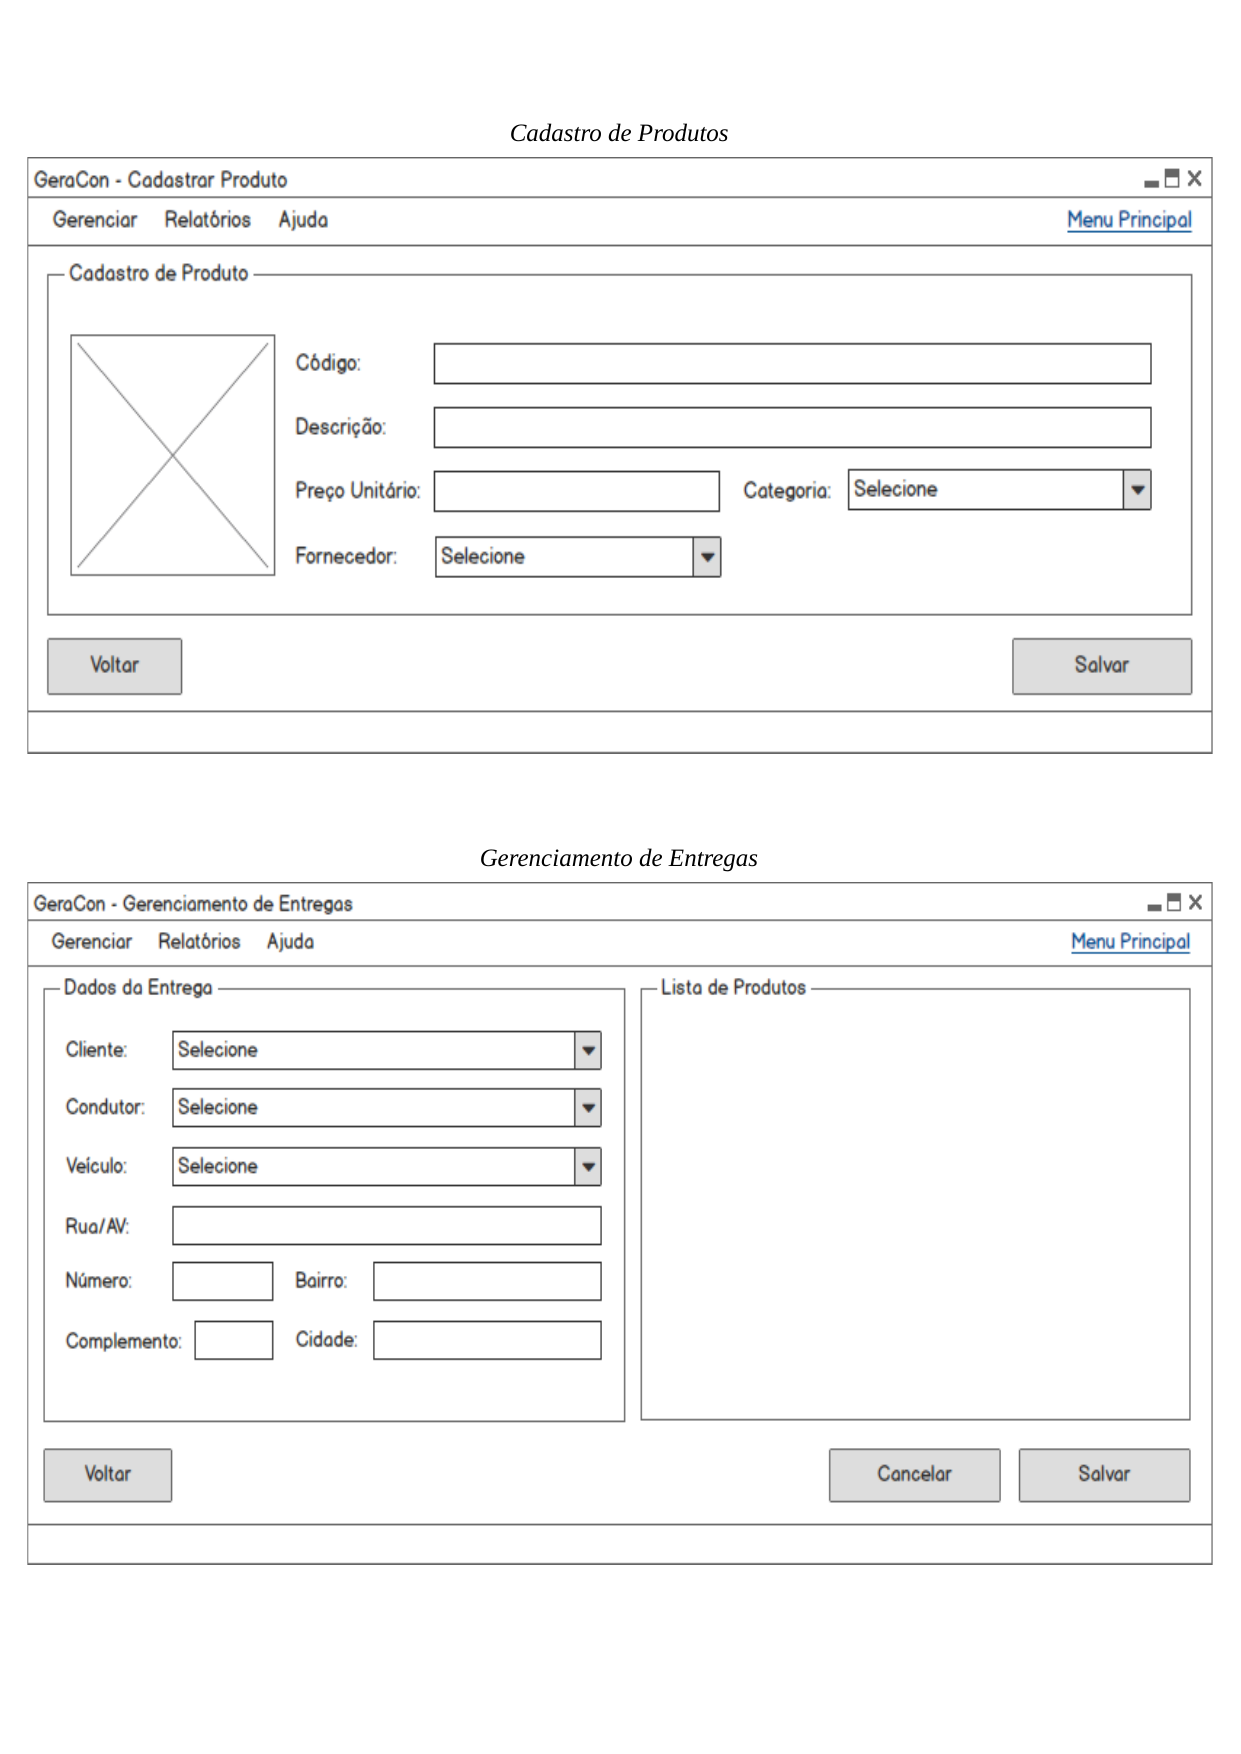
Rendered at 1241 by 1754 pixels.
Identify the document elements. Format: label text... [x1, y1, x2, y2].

picture [27, 157, 1213, 754]
text Gerenciamento de Entregas [118, 843, 1122, 872]
text Cadastro de Produtos [118, 118, 1122, 147]
picture [27, 882, 1213, 1565]
